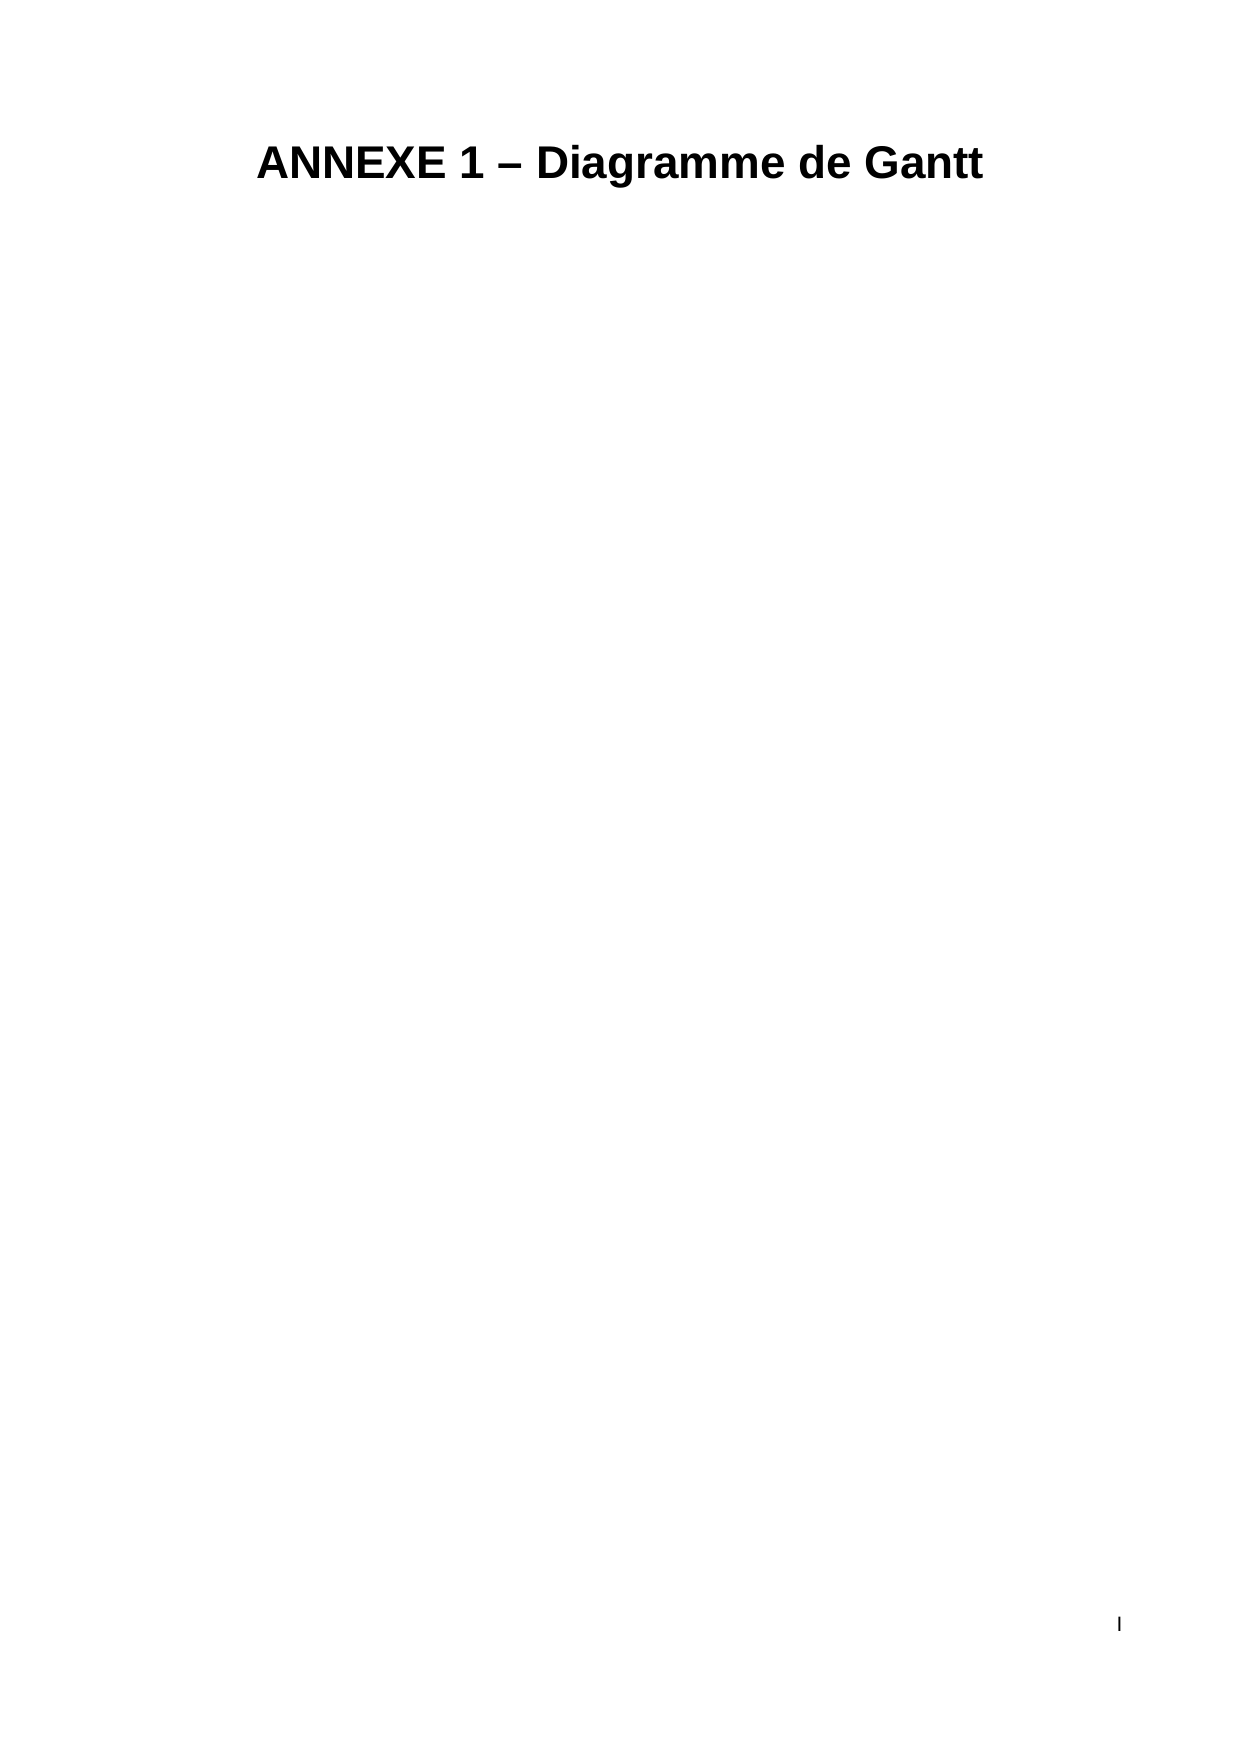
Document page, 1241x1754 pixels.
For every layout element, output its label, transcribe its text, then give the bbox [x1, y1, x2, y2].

subtitle ANNEXE 1 – Diagramme de Gantt [118, 136, 1122, 188]
